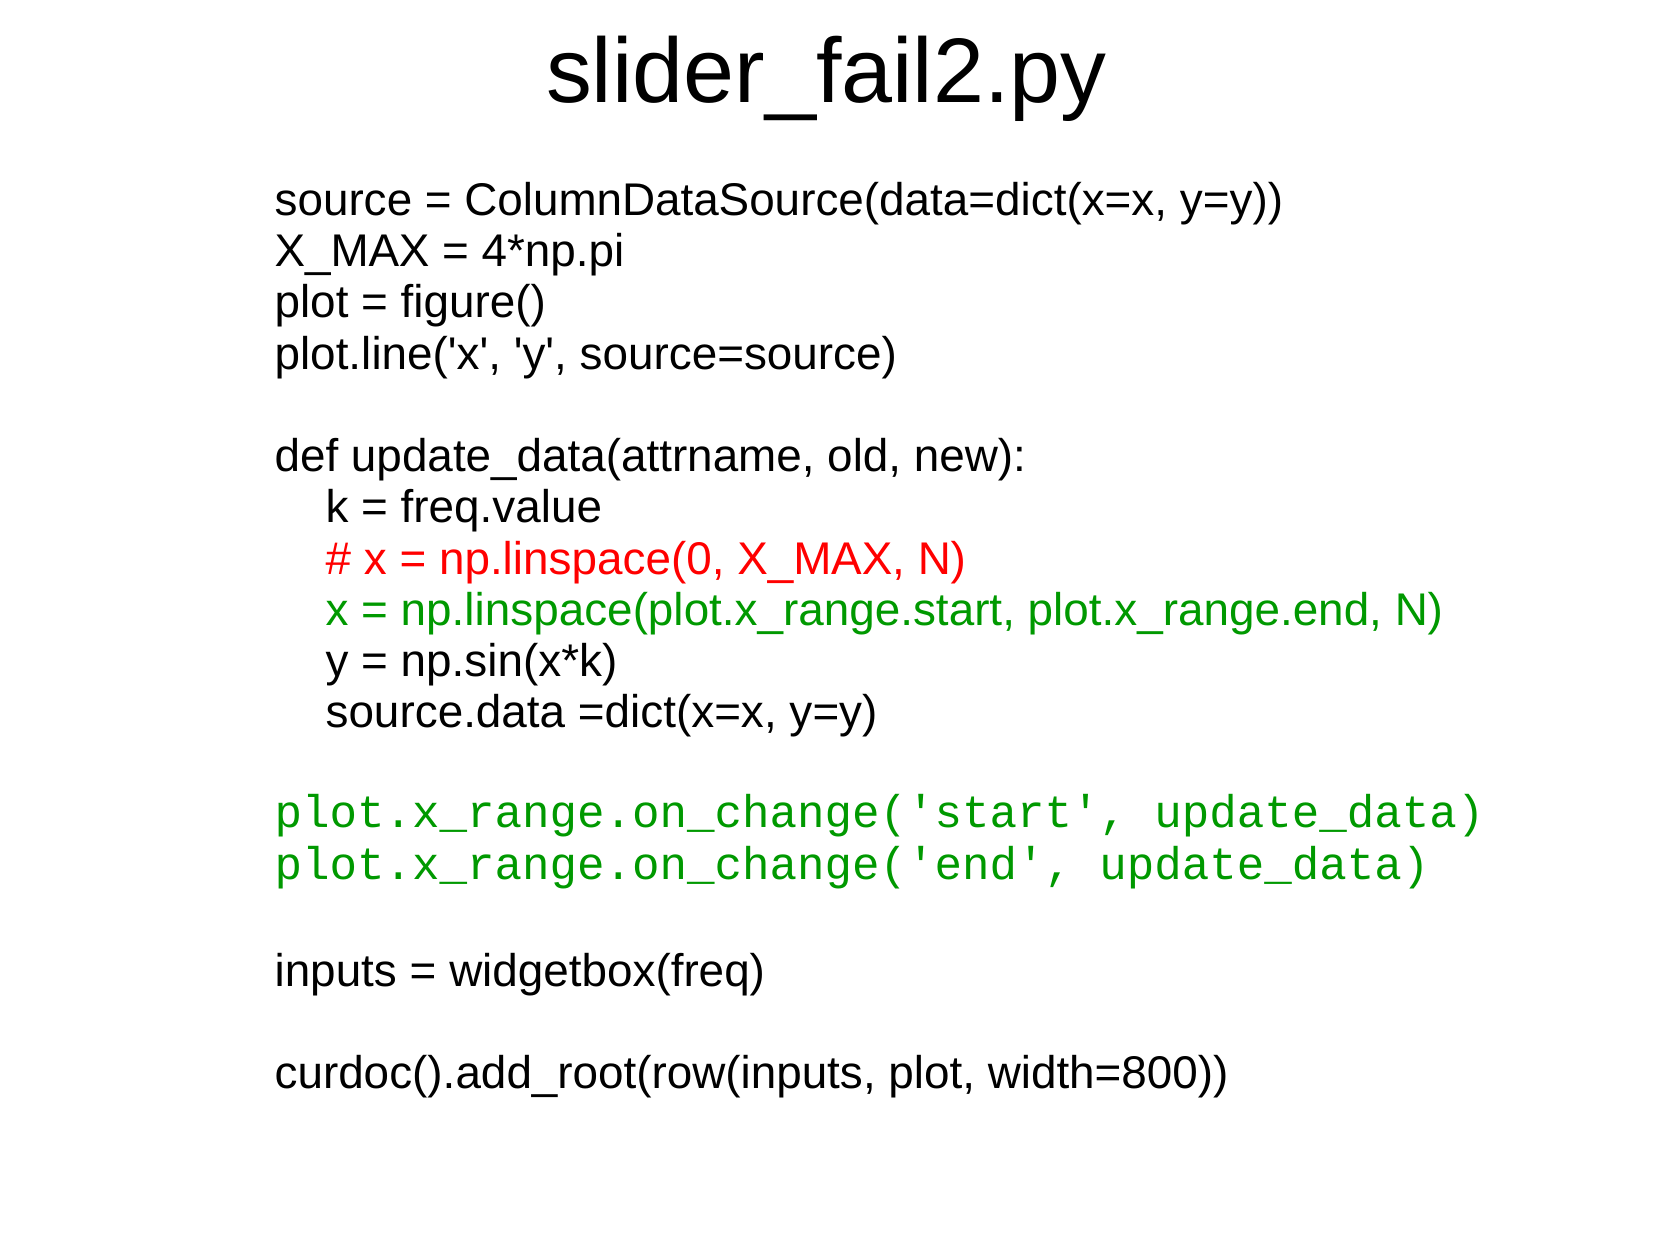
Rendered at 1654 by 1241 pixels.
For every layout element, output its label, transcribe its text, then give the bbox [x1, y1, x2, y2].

text_box source = ColumnDataSource(data=dict(x=x, y=y)) X_MAX = 4*np.pi plot = figure() plot.line('x', 'y', source=source) def update_data(attrname, old, new): k = freq.value # x = np.linspace(0, X_MAX, N) x = np.linspace(plot.x_range.start, plot.x_range.end, N) y = np.sin(x*k) source.data =dict(x=x, y=y) plot.x_range.on_change('start', update_data) plot.x_range.on_change('end', update_data) inputs = widgetbox(freq) curdoc().add_root(row(inputs, plot, width=800)) [259, 166, 1607, 1207]
title slider_fail2.py [82, 0, 1571, 174]
